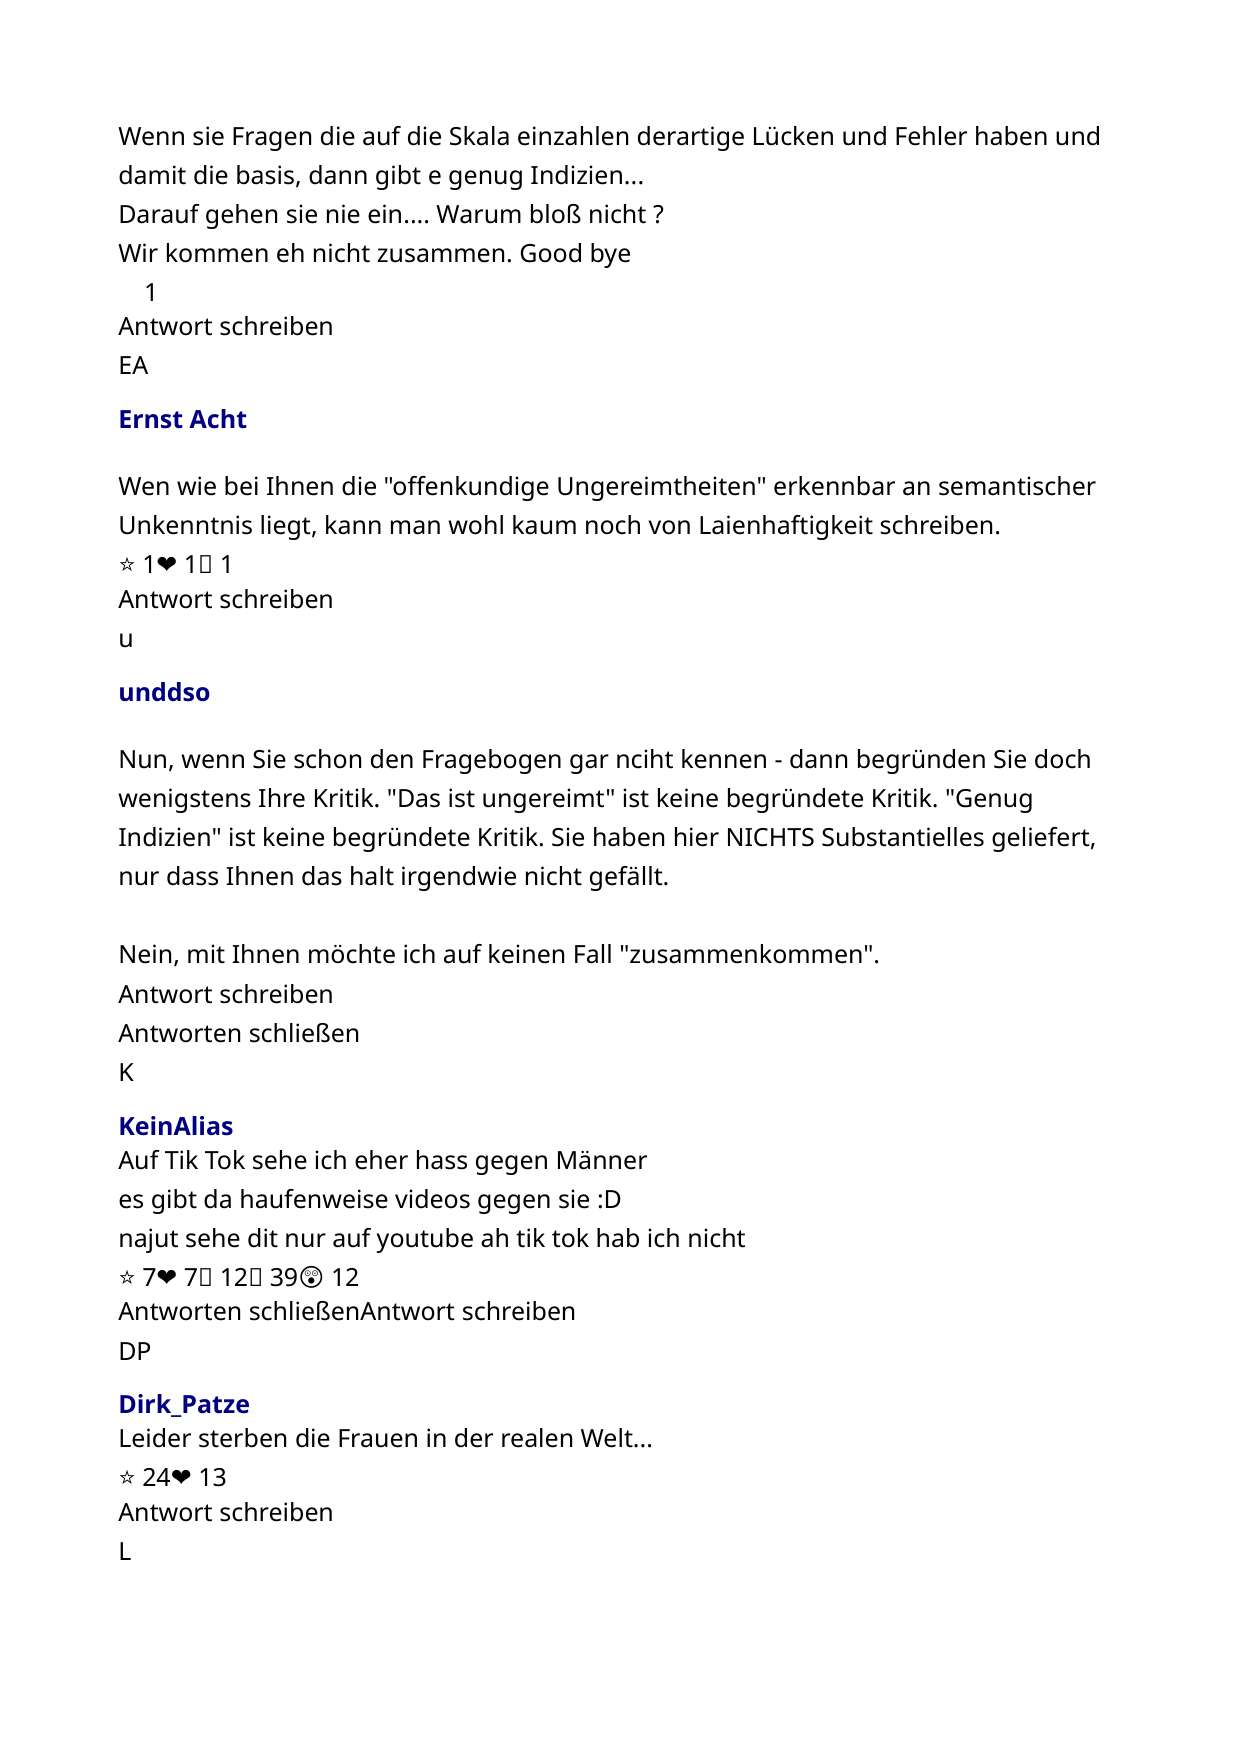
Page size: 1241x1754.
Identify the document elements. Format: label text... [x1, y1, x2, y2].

text ⭐️ 24❤️ 13 [118, 1460, 1122, 1494]
text 🤨 1 [118, 275, 1122, 309]
text Antwort schreiben [118, 976, 1122, 1010]
text najut sehe dit nur auf youtube ah tik tok hab ich nicht [118, 1221, 1122, 1255]
subtitle Ernst Acht [118, 402, 1122, 436]
text L [118, 1533, 1122, 1567]
text u [118, 620, 1122, 654]
text Wen wie bei Ihnen die "offenkundige Ungereimtheiten" erkennbar an semantischer Unkenntnis liegt, kann man wohl kaum noch von Laienhaftigkeit schreiben. [118, 469, 1122, 542]
text Antwort schreiben [118, 309, 1122, 343]
text ⭐️ 7❤️ 7🙁 12🤨 39😲 12 [118, 1260, 1122, 1294]
text DP [118, 1333, 1122, 1367]
subtitle Dirk_Patze [118, 1387, 1122, 1421]
subtitle KeinAlias [118, 1108, 1122, 1142]
text K [118, 1054, 1122, 1089]
text Antworten schließen [118, 1015, 1122, 1049]
text Nun, wenn Sie schon den Fragebogen gar nciht kennen - dann begründen Sie doch wenigstens Ihre Kritik. "Das ist ungereimt" ist keine begründete Kritik. "Genug Indizien" ist keine begründete Kritik. Sie haben hier NICHTS Substantielles geliefert, nur dass Ihnen das halt irgendwie nicht gefällt. Nein, mit Ihnen möchte ich auf keinen Fall "zusammenkommen". [118, 741, 1122, 971]
text es gibt da haufenweise videos gegen sie :D [118, 1182, 1122, 1216]
text EA [118, 348, 1122, 382]
subtitle unddso [118, 674, 1122, 708]
text Leider sterben die Frauen in der realen Welt... [118, 1421, 1122, 1455]
text Wir kommen eh nicht zusammen. Good bye [118, 236, 1122, 270]
text Antwort schreiben [118, 581, 1122, 615]
text Antworten schließenAntwort schreiben [118, 1294, 1122, 1328]
text Auf Tik Tok sehe ich eher hass gegen Männer [118, 1142, 1122, 1176]
text Wenn sie Fragen die auf die Skala einzahlen derartige Lücken und Fehler haben und damit die basis, dann gibt e genug Indizien... [118, 118, 1122, 191]
text Darauf gehen sie nie ein.... Warum bloß nicht ? [118, 196, 1122, 231]
text ⭐️ 1❤️ 1🙁 1 [118, 547, 1122, 581]
text Antwort schreiben [118, 1494, 1122, 1528]
